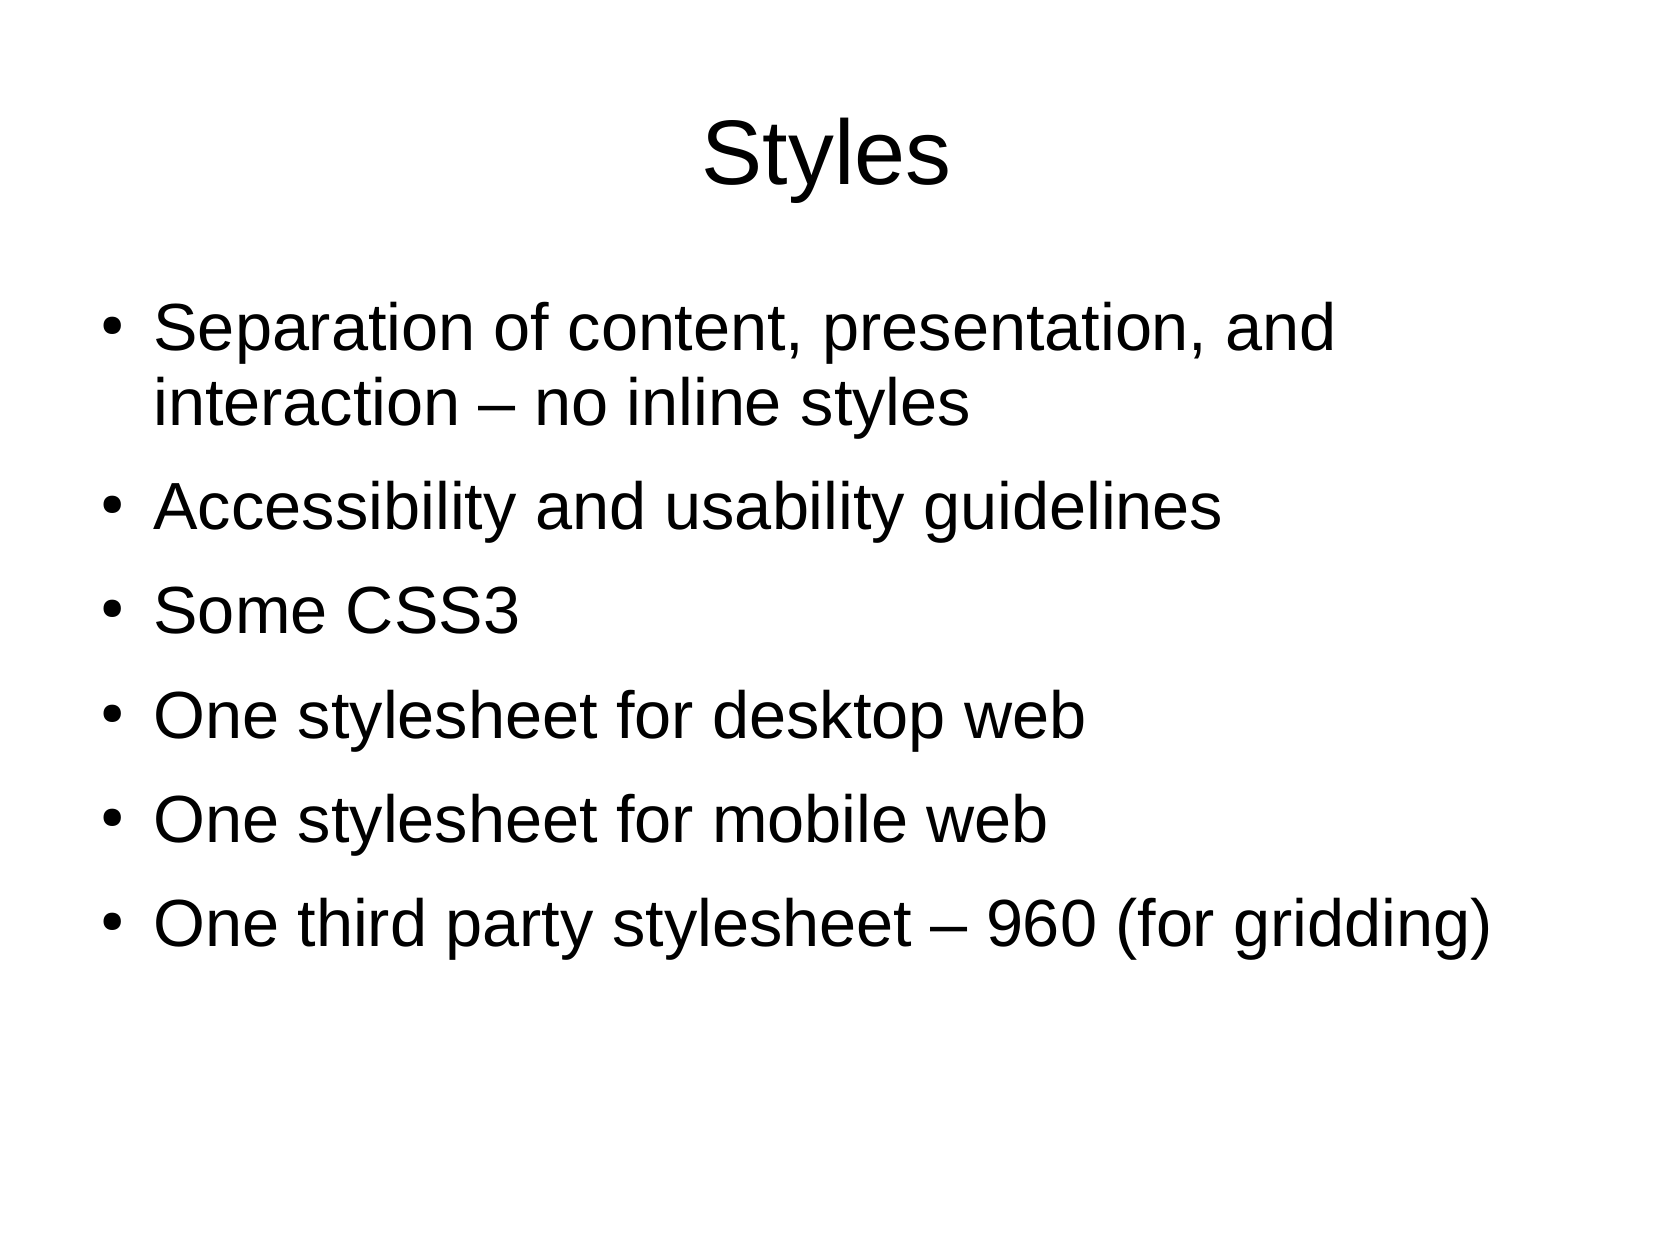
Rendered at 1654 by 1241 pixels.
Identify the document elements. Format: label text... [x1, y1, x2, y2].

list Separation of content, presentation, and interaction – no inline styles Accessibility and usability guidelines Some CSS3 One stylesheet for desktop web One stylesheet for mobile web One third party stylesheet – 960 (for gridding) [82, 290, 1571, 1094]
title Styles [82, 56, 1571, 250]
